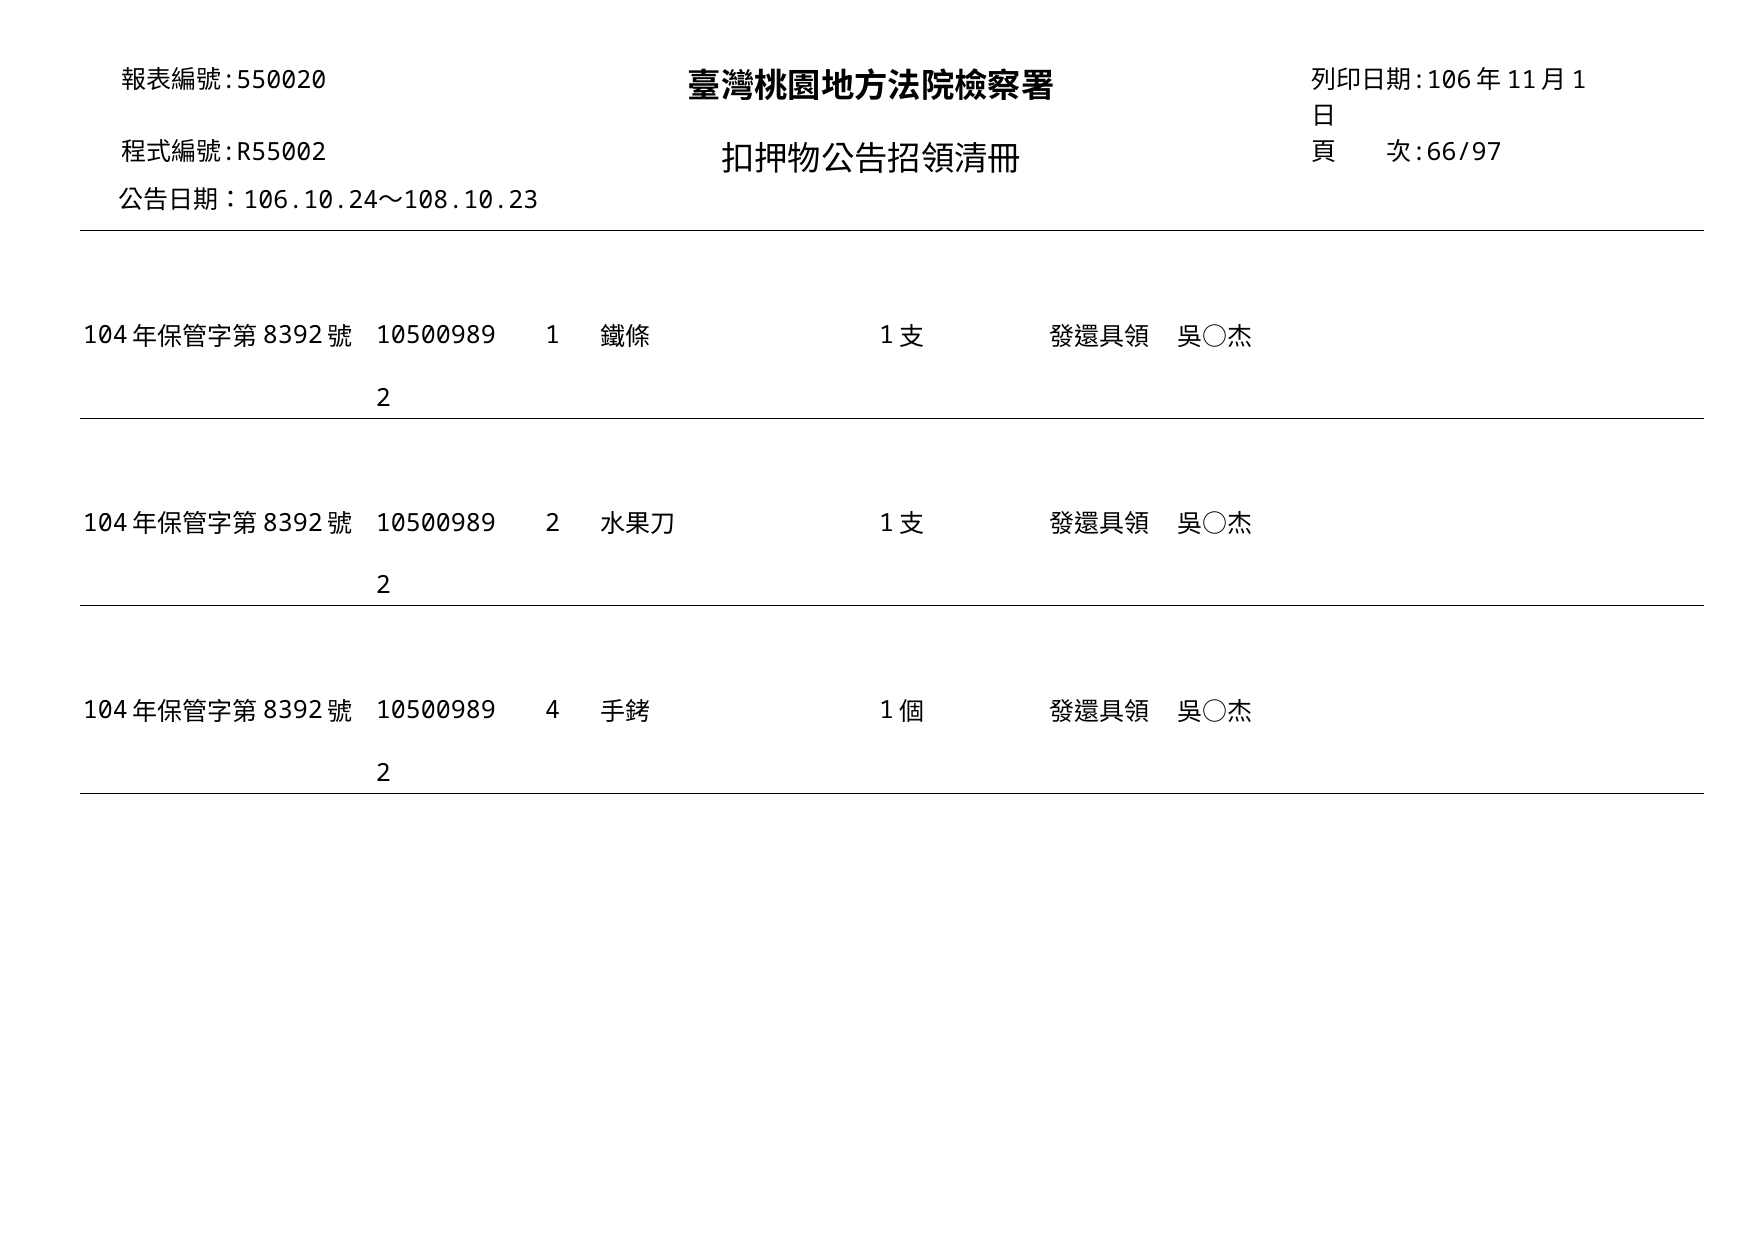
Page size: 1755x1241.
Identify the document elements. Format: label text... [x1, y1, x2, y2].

table_cell 發還具領 [1046, 231, 1175, 417]
table_cell [1317, 606, 1575, 792]
table_cell 發還具領 [1046, 606, 1175, 792]
table_cell 105009892 [373, 231, 507, 417]
table_cell [1575, 231, 1704, 417]
table_cell 水果刀 [597, 419, 807, 605]
table_cell 吳○杰 [1175, 419, 1317, 605]
table_cell [1317, 231, 1575, 417]
table_cell 104年保管字第8392號 [80, 606, 373, 792]
table_cell 2 [507, 419, 597, 605]
table_cell 105009892 [373, 419, 507, 605]
table_cell 手銬 [597, 606, 807, 792]
table_cell 1個 [808, 606, 927, 792]
table_cell 105009892 [373, 606, 507, 792]
table_cell 1支 [808, 419, 927, 605]
table_cell [927, 231, 1046, 417]
table_cell 1支 [808, 231, 927, 417]
table_cell 4 [507, 606, 597, 792]
table_cell 吳○杰 [1175, 606, 1317, 792]
table_cell 1 [507, 231, 597, 417]
table_cell 吳○杰 [1175, 231, 1317, 417]
table_cell [1575, 419, 1704, 605]
table_cell [1575, 606, 1704, 792]
table_cell 鐵條 [597, 231, 807, 417]
table_cell [927, 419, 1046, 605]
table_cell 發還具領 [1046, 419, 1175, 605]
table_cell 104年保管字第8392號 [80, 231, 373, 417]
table_cell 104年保管字第8392號 [80, 419, 373, 605]
table_cell [1317, 419, 1575, 605]
table_cell [927, 606, 1046, 792]
